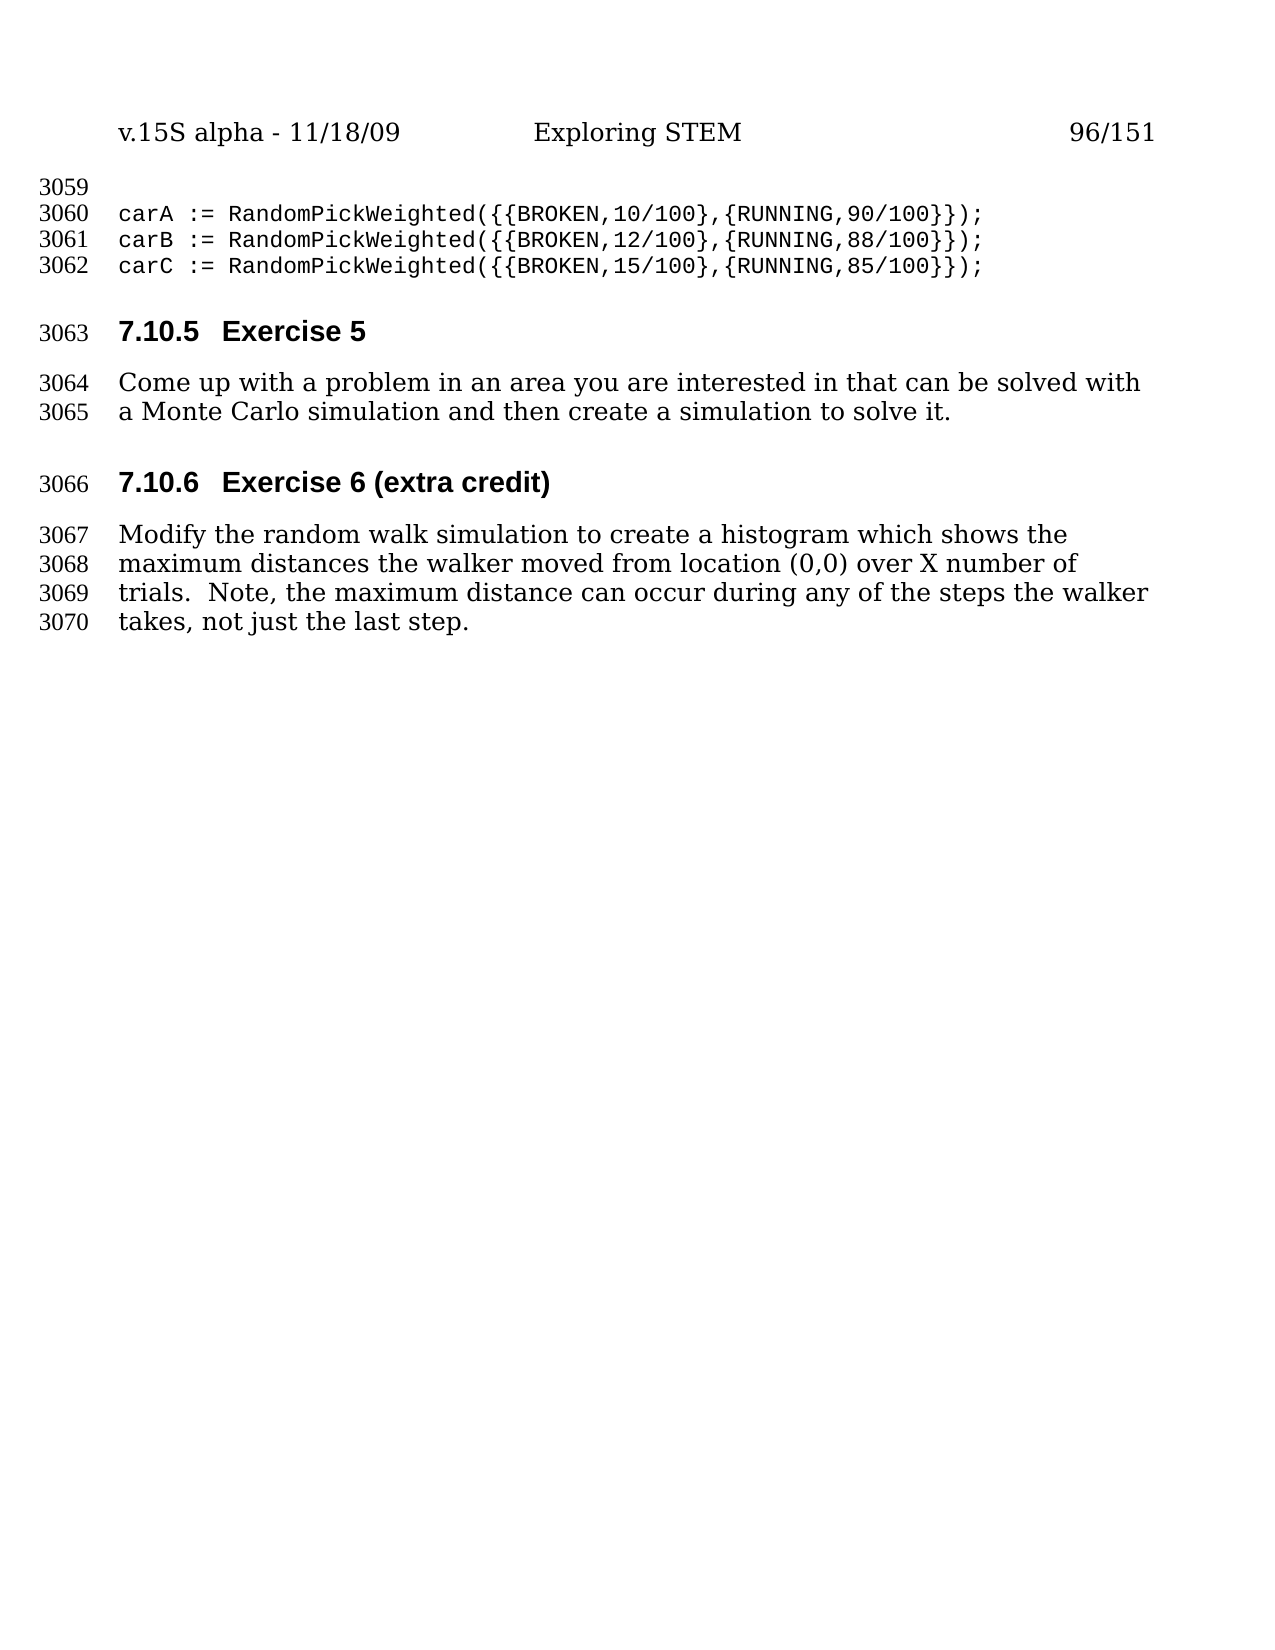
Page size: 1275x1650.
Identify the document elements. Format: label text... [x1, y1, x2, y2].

subtitle Exercise 6 (extra credit) [118, 465, 1157, 499]
text carB := RandomPickWeighted({{BROKEN,12/100},{RUNNING,88/100}}); [118, 229, 1157, 254]
text Come up with a problem in an area you are interested in that can be solved with a Monte Carlo simulation and then create a simulation to solve it. [118, 368, 1157, 426]
subtitle Exercise 5 [118, 313, 1157, 347]
text carA := RandomPickWeighted({{BROKEN,10/100},{RUNNING,90/100}}); [118, 203, 1157, 229]
text Modify the random walk simulation to create a histogram which shows the maximum distances the walker moved from location (0,0) over X number of trials. Note, the maximum distance can occur during any of the steps the walker takes, not just the last step. [118, 520, 1157, 637]
text carC := RandomPickWeighted({{BROKEN,15/100},{RUNNING,85/100}}); [118, 254, 1157, 281]
